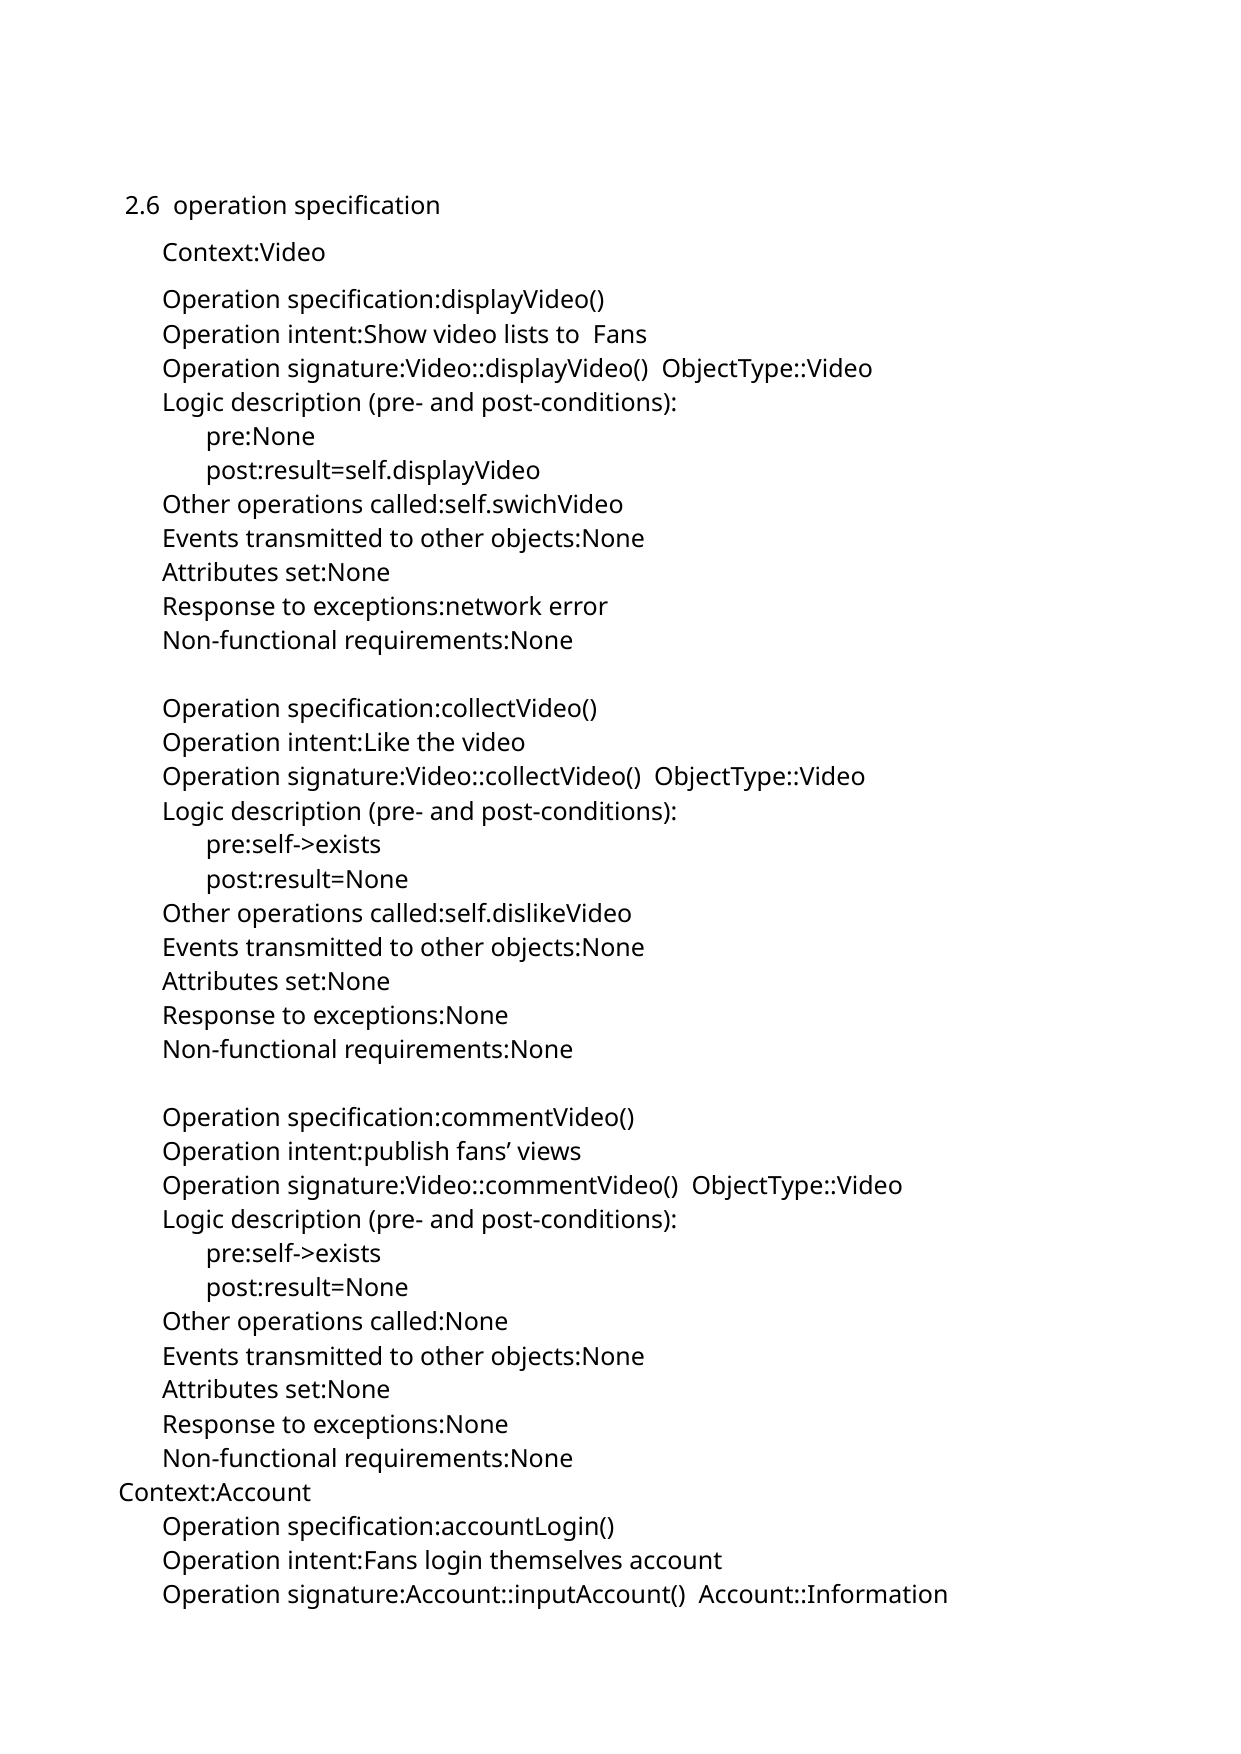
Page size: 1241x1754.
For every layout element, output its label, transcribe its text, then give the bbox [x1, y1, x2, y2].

text pre:self->exists [118, 827, 1122, 861]
text Context:Account [118, 1474, 1122, 1508]
text Operation intent:publish fans’ views [118, 1134, 1122, 1168]
text Logic description (pre- and post-conditions): [118, 1202, 1122, 1236]
text pre:self->exists [118, 1236, 1122, 1270]
text post:result=self.displayVideo [118, 452, 1122, 487]
text Operation specification:collectVideo() [118, 691, 1122, 725]
text Response to exceptions:None [118, 1406, 1122, 1440]
text Other operations called:None [118, 1304, 1122, 1338]
text pre:None [118, 418, 1122, 452]
text Operation specification:accountLogin() [118, 1508, 1122, 1542]
text post:result=None [118, 1270, 1122, 1304]
text Attributes set:None [118, 963, 1122, 997]
text Non-functional requirements:None [118, 1032, 1122, 1066]
text Operation intent:Like the video [118, 725, 1122, 759]
text Operation specification:commentVideo() [118, 1100, 1122, 1134]
subtitle operation specification [118, 188, 1122, 222]
text Events transmitted to other objects:None [118, 1338, 1122, 1372]
text Operation intent:Fans login themselves account [118, 1542, 1122, 1577]
text Operation signature:Video::commentVideo() ObjectType::Video [118, 1168, 1122, 1202]
text Non-functional requirements:None [118, 623, 1122, 657]
text Operation signature:Video::displayVideo() ObjectType::Video [118, 350, 1122, 384]
text Events transmitted to other objects:None [118, 929, 1122, 963]
text Operation specification:displayVideo() [118, 282, 1122, 316]
text Attributes set:None [118, 1372, 1122, 1406]
text Context:Video [118, 235, 1122, 269]
text Non-functional requirements:None [118, 1440, 1122, 1474]
text Response to exceptions:network error [118, 589, 1122, 623]
text Response to exceptions:None [118, 997, 1122, 1032]
text Logic description (pre- and post-conditions): [118, 384, 1122, 418]
text Operation intent:Show video lists to Fans [118, 316, 1122, 350]
text Logic description (pre- and post-conditions): [118, 793, 1122, 827]
text Events transmitted to other objects:None [118, 521, 1122, 555]
text post:result=None [118, 861, 1122, 895]
text Operation signature:Account::inputAccount() Account::Information [118, 1577, 1122, 1611]
text Attributes set:None [118, 555, 1122, 589]
text Other operations called:self.dislikeVideo [118, 895, 1122, 929]
text Operation signature:Video::collectVideo() ObjectType::Video [118, 759, 1122, 793]
text Other operations called:self.swichVideo [118, 487, 1122, 521]
